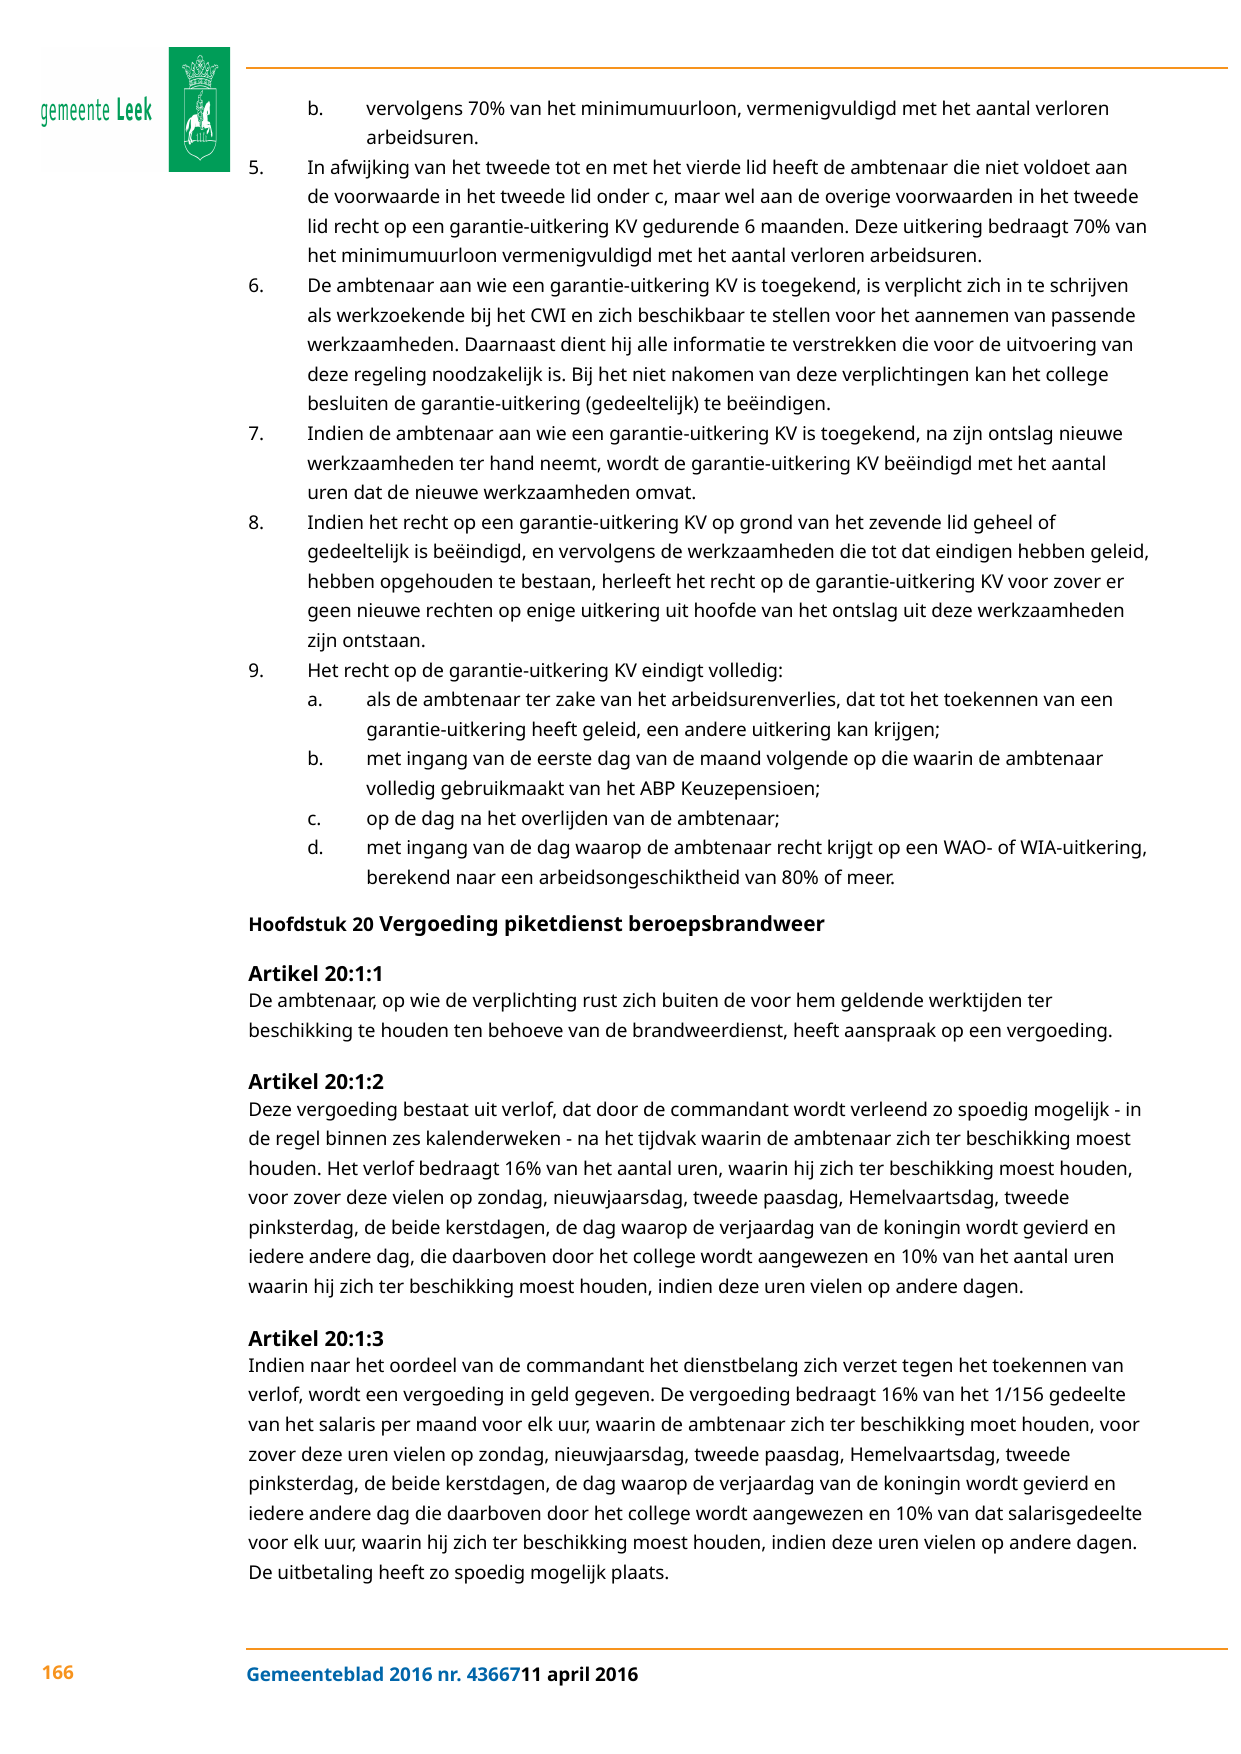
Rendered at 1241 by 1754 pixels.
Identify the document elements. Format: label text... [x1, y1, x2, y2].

list met ingang van de eerste dag van de maand volgende op die waarin de ambtenaar volledig gebruikmaakt van het ABP Keuzepensioen; [307, 746, 1152, 801]
text Artikel 20:1:2 [248, 1067, 1152, 1096]
list Indien de ambtenaar aan wie een garantie-uitkering KV is toegekend, na zijn ontslag nieuwe werkzaamheden ter hand neemt, wordt de garantie-uitkering KV beëindigd met het aantal uren dat de nieuwe werkzaamheden omvat. [248, 420, 1152, 505]
text Deze vergoeding bestaat uit verlof, dat door de commandant wordt verleend zo spoedig mogelijk - in de regel binnen zes kalenderweken - na het tijdvak waarin de ambtenaar zich ter beschikking moest houden. Het verlof bedraagt 16% van het aantal uren, waarin hij zich ter beschikking moest houden, voor zover deze vielen op zondag, nieuwjaarsdag, tweede paasdag, Hemelvaartsdag, tweede pinksterdag, de beide kerstdagen, de dag waarop de verjaardag van de koningin wordt gevierd en iedere andere dag, die daarboven door het college wordt aangewezen en 10% van het aantal uren waarin hij zich ter beschikking moest houden, indien deze uren vielen op andere dagen. [248, 1096, 1152, 1299]
list Het recht op de garantie-uitkering KV eindigt volledig: [248, 657, 1152, 683]
list als de ambtenaar ter zake van het arbeidsurenverlies, dat tot het toekennen van een garantie-uitkering heeft geleid, een andere uitkering kan krijgen; [307, 686, 1152, 742]
text Artikel 20:1:1 [248, 959, 1152, 987]
text Indien naar het oordeel van de commandant het dienstbelang zich verzet tegen het toekennen van verlof, wordt een vergoeding in geld gegeven. De vergoeding bedraagt 16% van het 1/156 gedeelte van het salaris per maand voor elk uur, waarin de ambtenaar zich ter beschikking moet houden, voor zover deze uren vielen op zondag, nieuwjaarsdag, tweede paasdag, Hemelvaartsdag, tweede pinksterdag, de beide kerstdagen, de dag waarop de verjaardag van de koningin wordt gevierd en iedere andere dag die daarboven door het college wordt aangewezen en 10% van dat salarisgedeelte voor elk uur, waarin hij zich ter beschikking moest houden, indien deze uren vielen op andere dagen. De uitbetaling heeft zo spoedig mogelijk plaats. [248, 1352, 1152, 1585]
list De ambtenaar aan wie een garantie-uitkering KV is toegekend, is verplicht zich in te schrijven als werkzoekende bij het CWI en zich beschikbaar te stellen voor het aannemen van passende werkzaamheden. Daarnaast dient hij alle informatie te verstrekken die voor de uitvoering van deze regeling noodzakelijk is. Bij het niet nakomen van deze verplichtingen kan het college besluiten de garantie-uitkering (gedeeltelijk) te beëindigen. [248, 272, 1152, 416]
text De ambtenaar, op wie de verplichting rust zich buiten de voor hem geldende werktijden ter beschikking te houden ten behoeve van de brandweerdienst, heeft aanspraak op een vergoeding. [248, 987, 1152, 1043]
list met ingang van de dag waarop de ambtenaar recht krijgt op een WAO- of WIA-uitkering, berekend naar een arbeidsongeschiktheid van 80% of meer. [307, 834, 1152, 890]
text Hoofdstuk 20 Vergoeding piketdienst beroepsbrandweer [248, 909, 1152, 938]
list vervolgens 70% van het minimumuurloon, vermenigvuldigd met het aantal verloren arbeidsuren. [307, 95, 1152, 150]
list Indien het recht op een garantie-uitkering KV op grond van het zevende lid geheel of gedeeltelijk is beëindigd, en vervolgens de werkzaamheden die tot dat eindigen hebben geleid, hebben opgehouden te bestaan, herleeft het recht op de garantie-uitkering KV voor zover er geen nieuwe rechten op enige uitkering uit hoofde van het ontslag uit deze werkzaamheden zijn ontstaan. [248, 509, 1152, 653]
list In afwijking van het tweede tot en met het vierde lid heeft de ambtenaar die niet voldoet aan de voorwaarde in het tweede lid onder c, maar wel aan de overige voorwaarden in het tweede lid recht op een garantie-uitkering KV gedurende 6 maanden. Deze uitkering bedraagt 70% van het minimumuurloon vermenigvuldigd met het aantal verloren arbeidsuren. [248, 154, 1152, 268]
text Artikel 20:1:3 [248, 1324, 1152, 1352]
picture [41, 47, 231, 172]
list op de dag na het overlijden van de ambtenaar; [307, 805, 1152, 831]
